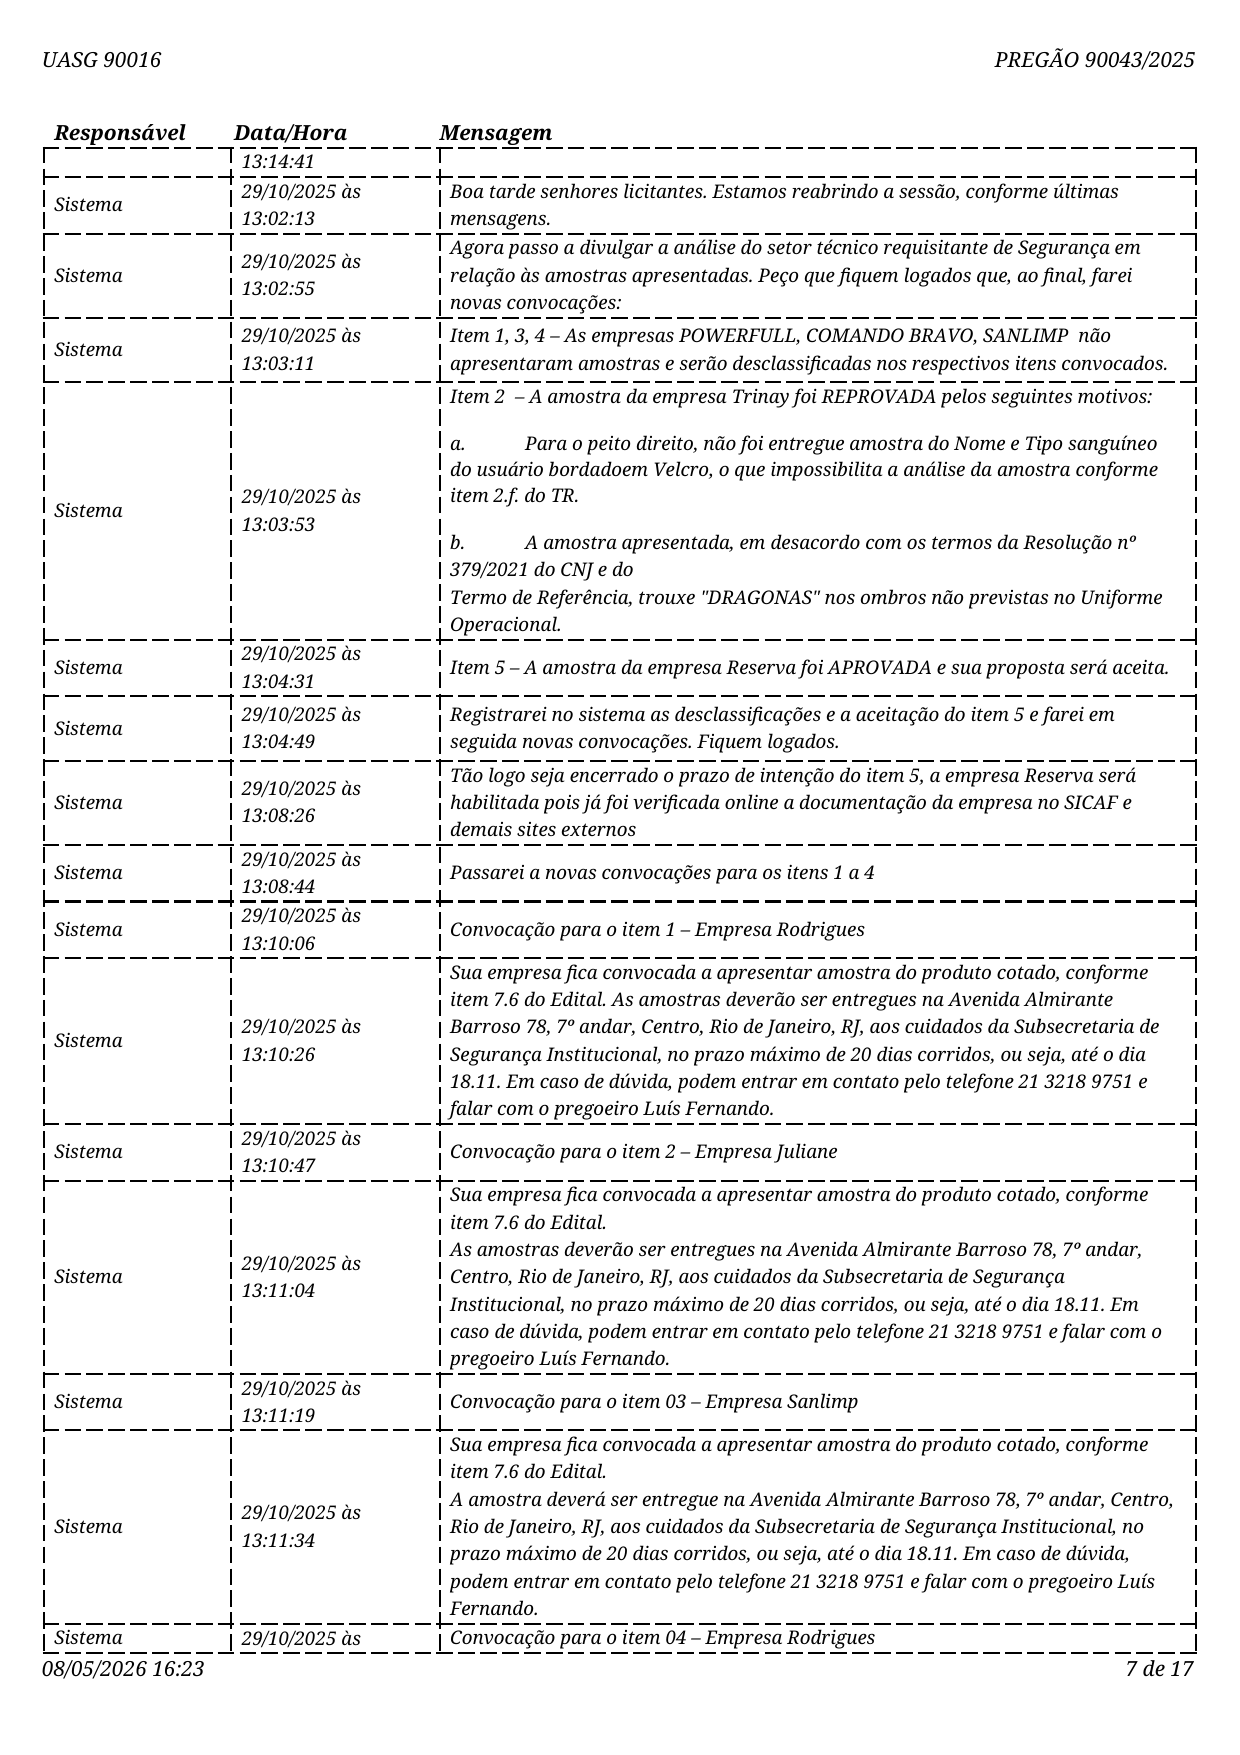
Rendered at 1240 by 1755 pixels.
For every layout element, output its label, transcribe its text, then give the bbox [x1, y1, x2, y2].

table_cell Convocação para o item 1 – Empresa Rodrigues [440, 900, 1196, 957]
table_cell Sistema [44, 1373, 231, 1429]
table_cell Sistema [44, 900, 231, 957]
table_cell Item 2 – A amostra da empresa Trinay foi REPROVADA pelos seguintes motivos: Para o peito direito, não foi entregue amostra do Nome e Tipo sanguíneo do usuário bordadoem Velcro, o que impossibilita a análise da amostra conforme item 2.f. do TR. A amostra apresentada, em desacordo com os termos da Resolução nº 379/2021 do CNJ e do Termo de Referência, trouxe "DRAGONAS" nos ombros não previstas no Uniforme Operacional. [440, 381, 1196, 638]
table_cell 29/10/2025 às 13:04:31 [231, 639, 439, 695]
table_cell 29/10/2025 às 13:03:53 [231, 381, 439, 638]
table_cell Sistema [44, 957, 231, 1123]
table_cell Boa tarde senhores licitantes. Estamos reabrindo a sessão, conforme últimas mensagens. [440, 176, 1196, 233]
table_cell Sistema [44, 317, 231, 381]
table_cell 29/10/2025 às 13:02:55 [231, 233, 439, 317]
table_cell Sua empresa fica convocada a apresentar amostra do produto cotado, conforme item 7.6 do Edital. As amostras deverão ser entregues na Avenida Almirante Barroso 78, 7º andar, Centro, Rio de Janeiro, RJ, aos cuidados da Subsecretaria de Segurança Institucional, no prazo máximo de 20 dias corridos, ou seja, até o dia 18.11. Em caso de dúvida, podem entrar em contato pelo telefone 21 3218 9751 e falar com o pregoeiro Luís Fernando. [440, 1180, 1196, 1373]
table_cell Sistema [44, 844, 231, 900]
table_cell 29/10/2025 às 13:04:49 [231, 695, 439, 760]
table_cell [44, 147, 231, 176]
table_cell Tão logo seja encerrado o prazo de intenção do item 5, a empresa Reserva será habilitada pois já foi verificada online a documentação da empresa no SICAF e demais sites externos [440, 760, 1196, 844]
table_cell 29/10/2025 às 13:02:13 [231, 176, 439, 233]
table_cell 29/10/2025 às 13:08:26 [231, 760, 439, 844]
table_cell [440, 147, 1196, 176]
table_cell 29/10/2025 às 13:11:19 [231, 1373, 439, 1429]
table_cell 29/10/2025 às 13:11:34 [231, 1429, 439, 1622]
table_cell Convocação para o item 03 – Empresa Sanlimp [440, 1373, 1196, 1429]
table_cell Sistema [44, 1123, 231, 1179]
table_cell Sistema [44, 176, 231, 233]
table_cell Agora passo a divulgar a análise do setor técnico requisitante de Segurança em relação às amostras apresentadas. Peço que fiquem logados que, ao final, farei novas convocações: [440, 233, 1196, 317]
table_cell Sistema [44, 1429, 231, 1622]
table_cell Sistema [44, 381, 231, 638]
table_cell Sistema [44, 760, 231, 844]
table_cell 29/10/2025 às 13:10:26 [231, 957, 439, 1123]
table_cell Sistema [44, 1623, 231, 1652]
table_cell Sua empresa fica convocada a apresentar amostra do produto cotado, conforme item 7.6 do Edital. A amostra deverá ser entregue na Avenida Almirante Barroso 78, 7º andar, Centro, Rio de Janeiro, RJ, aos cuidados da Subsecretaria de Segurança Institucional, no prazo máximo de 20 dias corridos, ou seja, até o dia 18.11. Em caso de dúvida, podem entrar em contato pelo telefone 21 3218 9751 e falar com o pregoeiro Luís Fernando. [440, 1429, 1196, 1622]
table_cell Sistema [44, 695, 231, 760]
table_cell Item 5 – A amostra da empresa Reserva foi APROVADA e sua proposta será aceita. [440, 639, 1196, 695]
table_cell Registrarei no sistema as desclassificações e a aceitação do item 5 e farei em seguida novas convocações. Fiquem logados. [440, 695, 1196, 760]
table_cell Item 1, 3, 4 – As empresas POWERFULL, COMANDO BRAVO, SANLIMP não apresentaram amostras e serão desclassificadas nos respectivos itens convocados. [440, 317, 1196, 381]
table_cell 13:14:41 [231, 147, 439, 176]
table_cell 29/10/2025 às 13:10:47 [231, 1123, 439, 1179]
table_cell 29/10/2025 às 13:10:06 [231, 900, 439, 957]
table_cell Passarei a novas convocações para os itens 1 a 4 [440, 844, 1196, 900]
table_cell 29/10/2025 às 13:03:11 [231, 317, 439, 381]
table_cell Convocação para o item 04 – Empresa Rodrigues [440, 1623, 1196, 1652]
table_cell 29/10/2025 às 13:08:44 [231, 844, 439, 900]
table_cell Convocação para o item 2 – Empresa Juliane [440, 1123, 1196, 1179]
table_cell Sistema [44, 233, 231, 317]
table_cell 29/10/2025 às 13:11:04 [231, 1180, 439, 1373]
table_cell Sua empresa fica convocada a apresentar amostra do produto cotado, conforme item 7.6 do Edital. As amostras deverão ser entregues na Avenida Almirante Barroso 78, 7º andar, Centro, Rio de Janeiro, RJ, aos cuidados da Subsecretaria de Segurança Institucional, no prazo máximo de 20 dias corridos, ou seja, até o dia 18.11. Em caso de dúvida, podem entrar em contato pelo telefone 21 3218 9751 e falar com o pregoeiro Luís Fernando. [440, 957, 1196, 1123]
table_cell Sistema [44, 1180, 231, 1373]
table_cell Sistema [44, 639, 231, 695]
table_cell 29/10/2025 às [231, 1623, 439, 1652]
